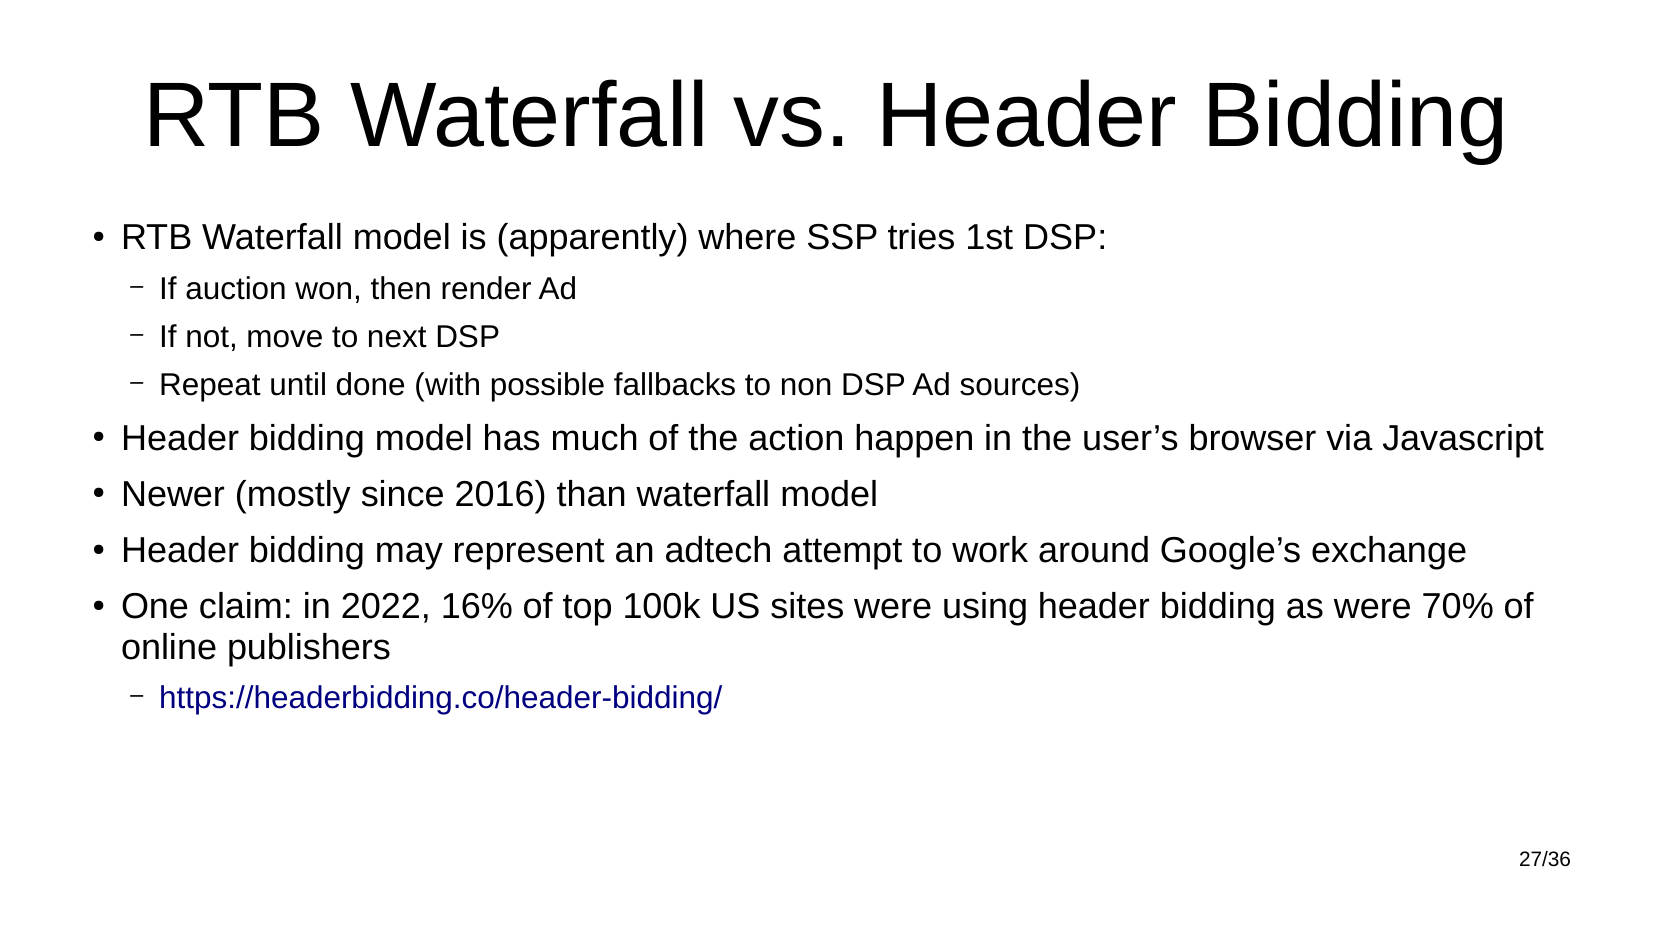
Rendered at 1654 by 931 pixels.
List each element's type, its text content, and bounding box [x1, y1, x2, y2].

title RTB Waterfall vs. Header Bidding [82, 37, 1571, 193]
list RTB Waterfall model is (apparently) where SSP tries 1st DSP: If auction won, then render Ad If not, move to next DSP Repeat until done (with possible fallbacks to non DSP Ad sources) Header bidding model has much of the action happen in the user’s browser via Javascript Newer (mostly since 2016) than waterfall model Header bidding may represent an adtech attempt to work around Google’s exchange One claim: in 2022, 16% of top 100k US sites were using header bidding as were 70% of online publishers https://headerbidding.co/header-bidding/ [82, 217, 1571, 758]
